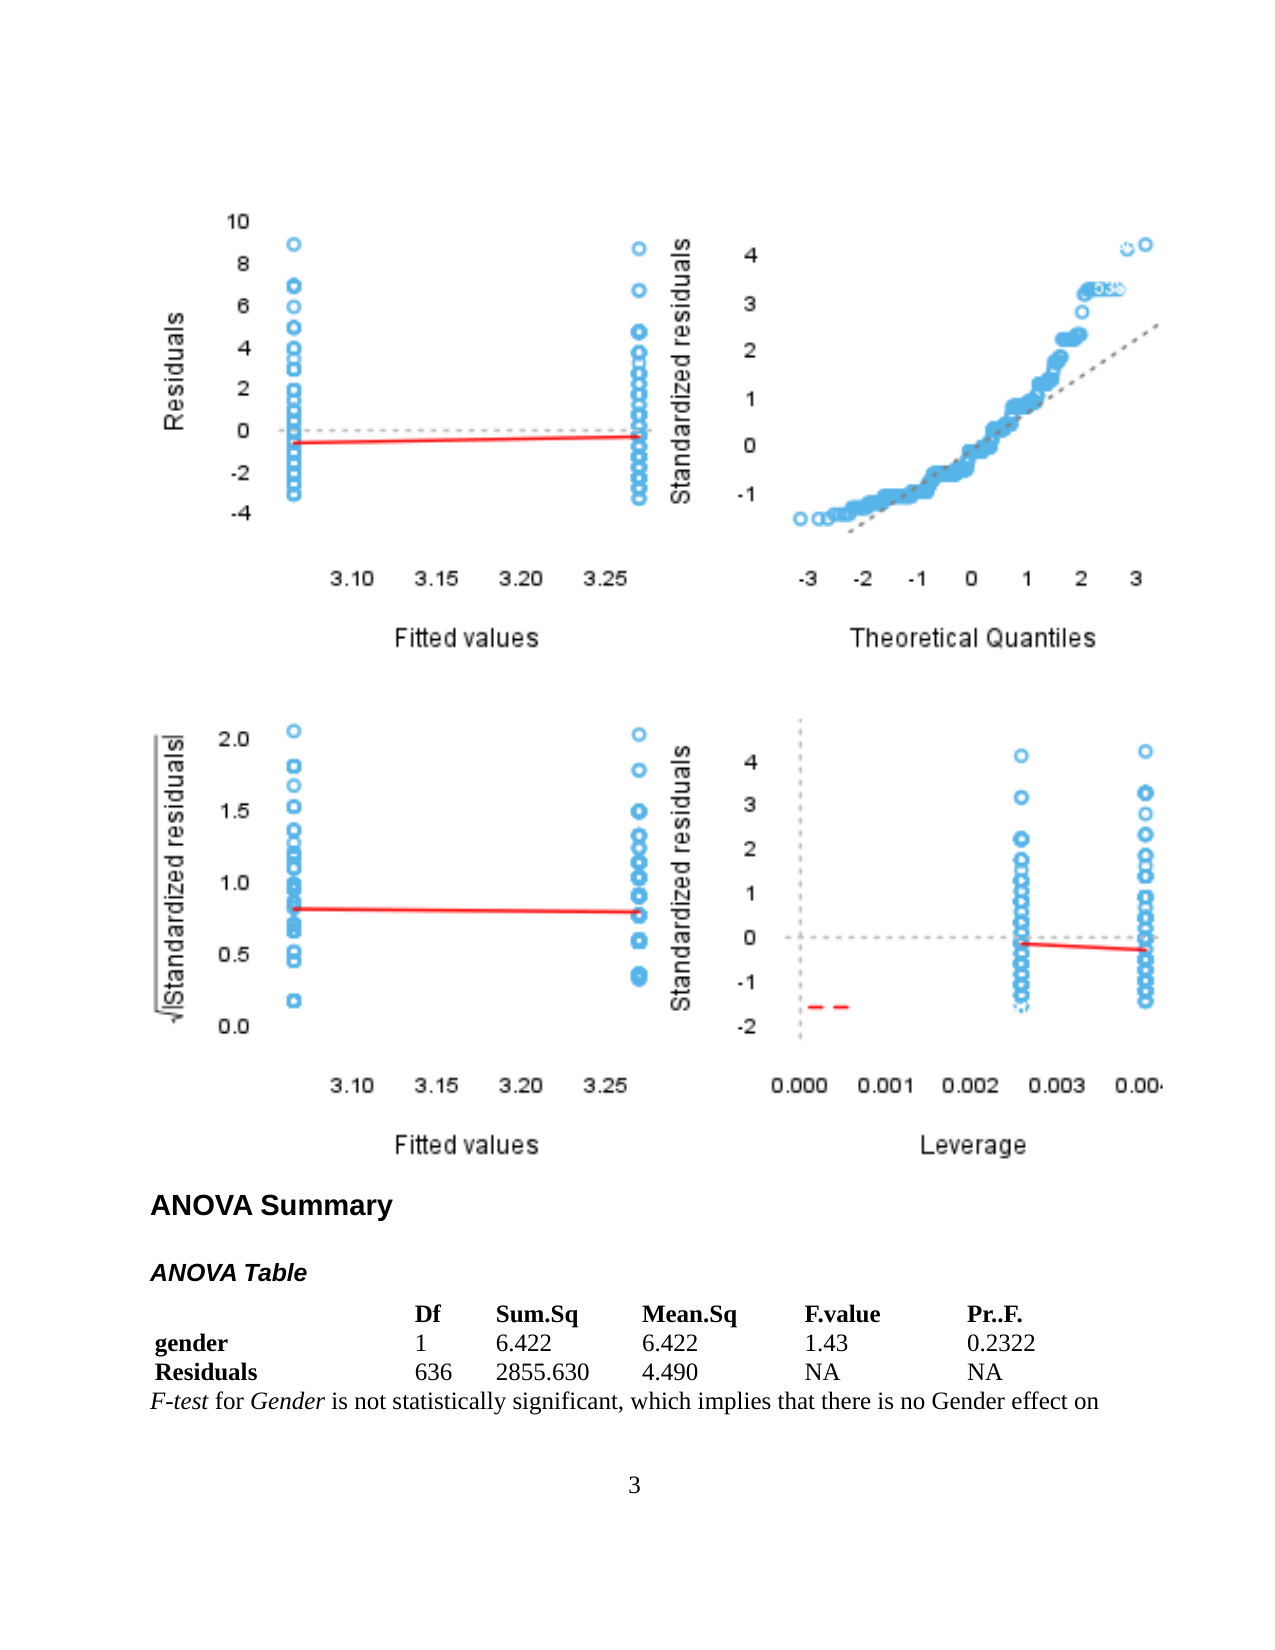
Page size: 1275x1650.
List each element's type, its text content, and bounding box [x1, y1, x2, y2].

subtitle ANOVA Table [150, 1258, 1125, 1287]
picture [150, 150, 1163, 1163]
table_header Sum.Sq [491, 1300, 637, 1328]
table_header [150, 1300, 410, 1328]
table_cell gender [150, 1328, 410, 1357]
table_header Df [410, 1300, 491, 1328]
table_cell 1.43 [800, 1328, 962, 1357]
table_header F.value [800, 1300, 962, 1328]
table_cell 636 [410, 1357, 491, 1386]
table_cell 2855.630 [491, 1357, 637, 1386]
table_cell NA [963, 1357, 1125, 1386]
table_cell 6.422 [638, 1328, 800, 1357]
table_cell 0.2322 [963, 1328, 1125, 1357]
subtitle ANOVA Summary [150, 1187, 1125, 1221]
table_cell 4.490 [638, 1357, 800, 1386]
table_cell NA [800, 1357, 962, 1386]
table_cell Residuals [150, 1357, 410, 1386]
table_header Pr..F. [963, 1300, 1125, 1328]
table_header Mean.Sq [638, 1300, 800, 1328]
table_cell 1 [410, 1328, 491, 1357]
table_cell 6.422 [491, 1328, 637, 1357]
text F-test for Gender is not statistically significant, which implies that there is no Gender effect on [150, 1386, 1125, 1414]
